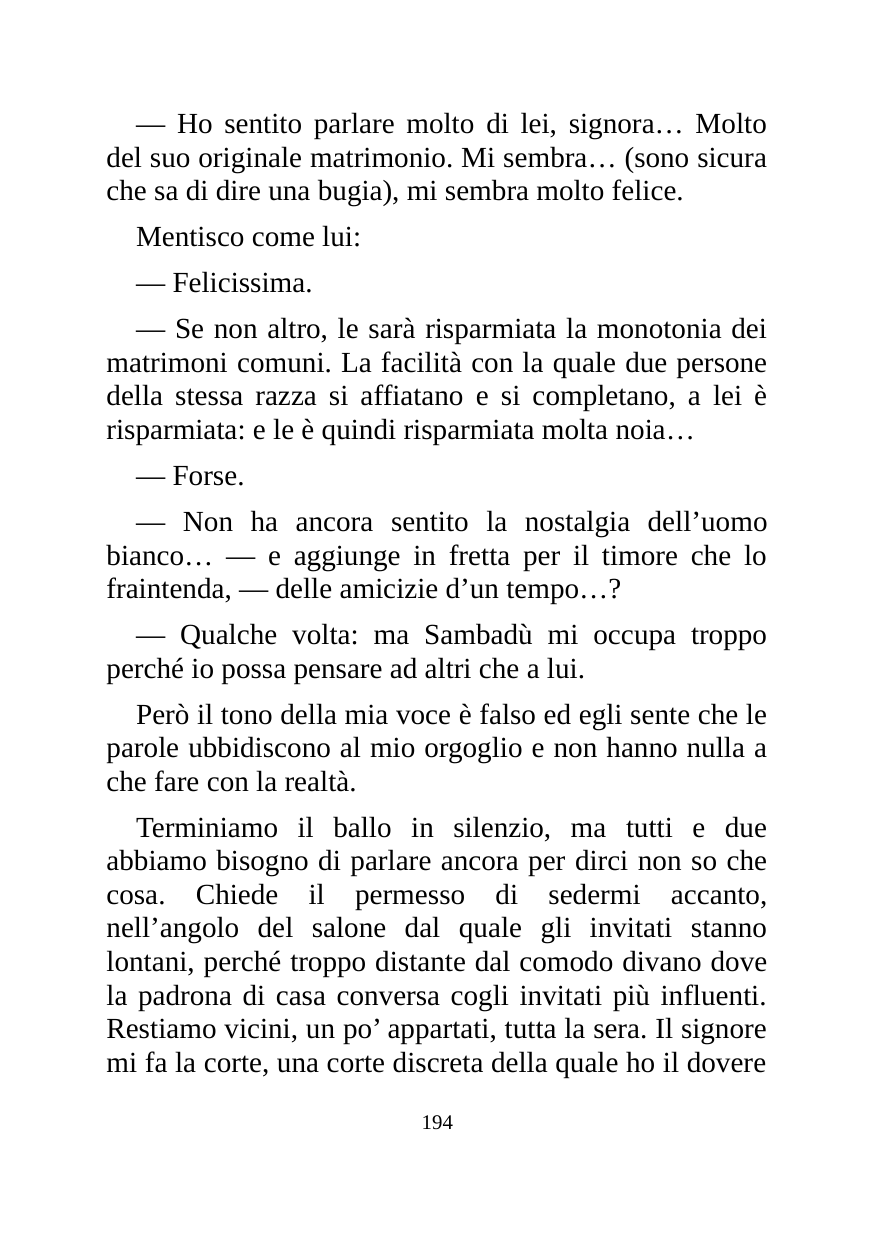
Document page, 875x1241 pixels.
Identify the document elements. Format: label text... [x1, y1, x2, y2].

text — Non ha ancora sentito la nostalgia dell’uomo bianco… — e aggiunge in fretta per il timore che lo fraintenda, — delle amicizie d’un tempo…? [106, 504, 768, 605]
text Mentisco come lui: [106, 219, 768, 253]
text — Se non altro, le sarà risparmiata la monotonia dei matrimoni comuni. La facilità con la quale due persone della stessa razza si affiatano e si completano, a lei è risparmiata: e le è quindi risparmiata molta noia… [106, 311, 768, 446]
text Terminiamo il ballo in silenzio, ma tutti e due abbiamo bisogno di parlare ancora per dirci non so che cosa. Chiede il permesso di sedermi accanto, nell’angolo del salone dal quale gli invitati stanno lontani, perché troppo distante dal comodo divano dove la padrona di casa conversa cogli invitati più influenti. Restiamo vicini, un po’ appartati, tutta la sera. Il signore mi fa la corte, una corte discreta della quale ho il dovere [106, 810, 768, 1078]
text — Felicissima. [106, 265, 768, 299]
text Però il tono della mia voce è falso ed egli sente che le parole ubbidiscono al mio orgoglio e non hanno nulla a che fare con la realtà. [106, 697, 768, 797]
text — Ho sentito parlare molto di lei, signora… Molto del suo originale matrimonio. Mi sembra… (sono sicura che sa di dire una bugia), mi sembra molto felice. [106, 106, 768, 207]
text — Qualche volta: ma Sambadù mi occupa troppo perché io possa pensare ad altri che a lui. [106, 617, 768, 684]
text — Forse. [106, 458, 768, 492]
